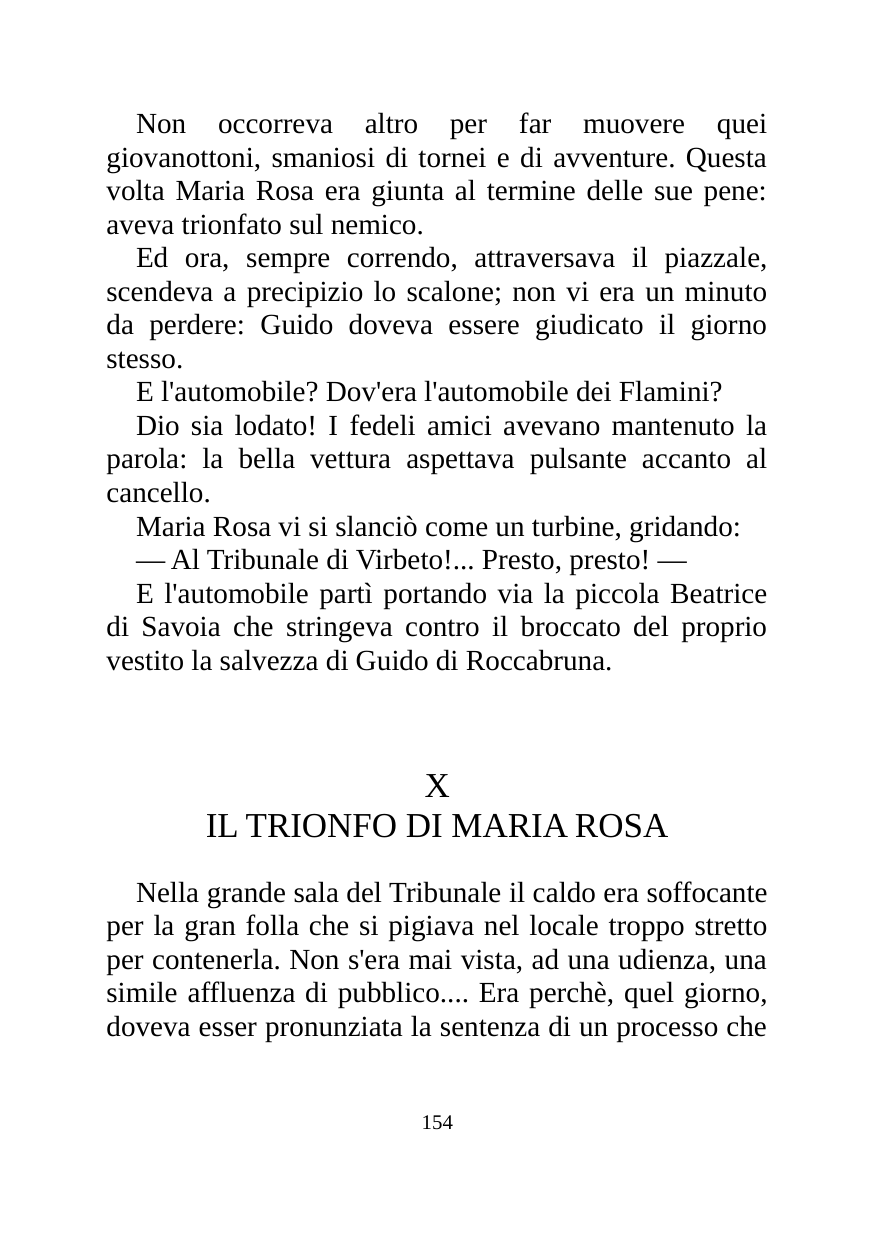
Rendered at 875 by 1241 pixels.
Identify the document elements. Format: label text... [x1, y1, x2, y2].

text E l'automobile partì portando via la piccola Beatrice di Savoia che stringeva contro il broccato del proprio vestito la salvezza di Guido di Roccabruna. [106, 576, 768, 676]
text Non occorreva altro per far muovere quei giovanottoni, smaniosi di tornei e di avventure. Questa volta Maria Rosa era giunta al termine delle sue pene: aveva trionfato sul nemico. [106, 106, 768, 240]
text — Al Tribunale di Virbeto!... Presto, presto! — [106, 542, 768, 576]
text Maria Rosa vi si slanciò come un turbine, gridando: [106, 509, 768, 542]
subtitle X IL TRIONFO DI MARIA ROSA [106, 765, 768, 845]
text E l'automobile? Dov'era l'automobile dei Flamini? [106, 374, 768, 408]
text Nella grande sala del Tribunale il caldo era soffocante per la gran folla che si pigiava nel locale troppo stretto per contenerla. Non s'era mai vista, ad una udienza, una simile affluenza di pubblico.... Era perchè, quel giorno, doveva esser pronunziata la sentenza di un processo che [106, 875, 768, 1043]
text Ed ora, sempre correndo, attraversava il piazzale, scendeva a precipizio lo scalone; non vi era un minuto da perdere: Guido doveva essere giudicato il giorno stesso. [106, 240, 768, 374]
text Dio sia lodato! I fedeli amici avevano mantenuto la parola: la bella vettura aspettava pulsante accanto al cancello. [106, 408, 768, 509]
